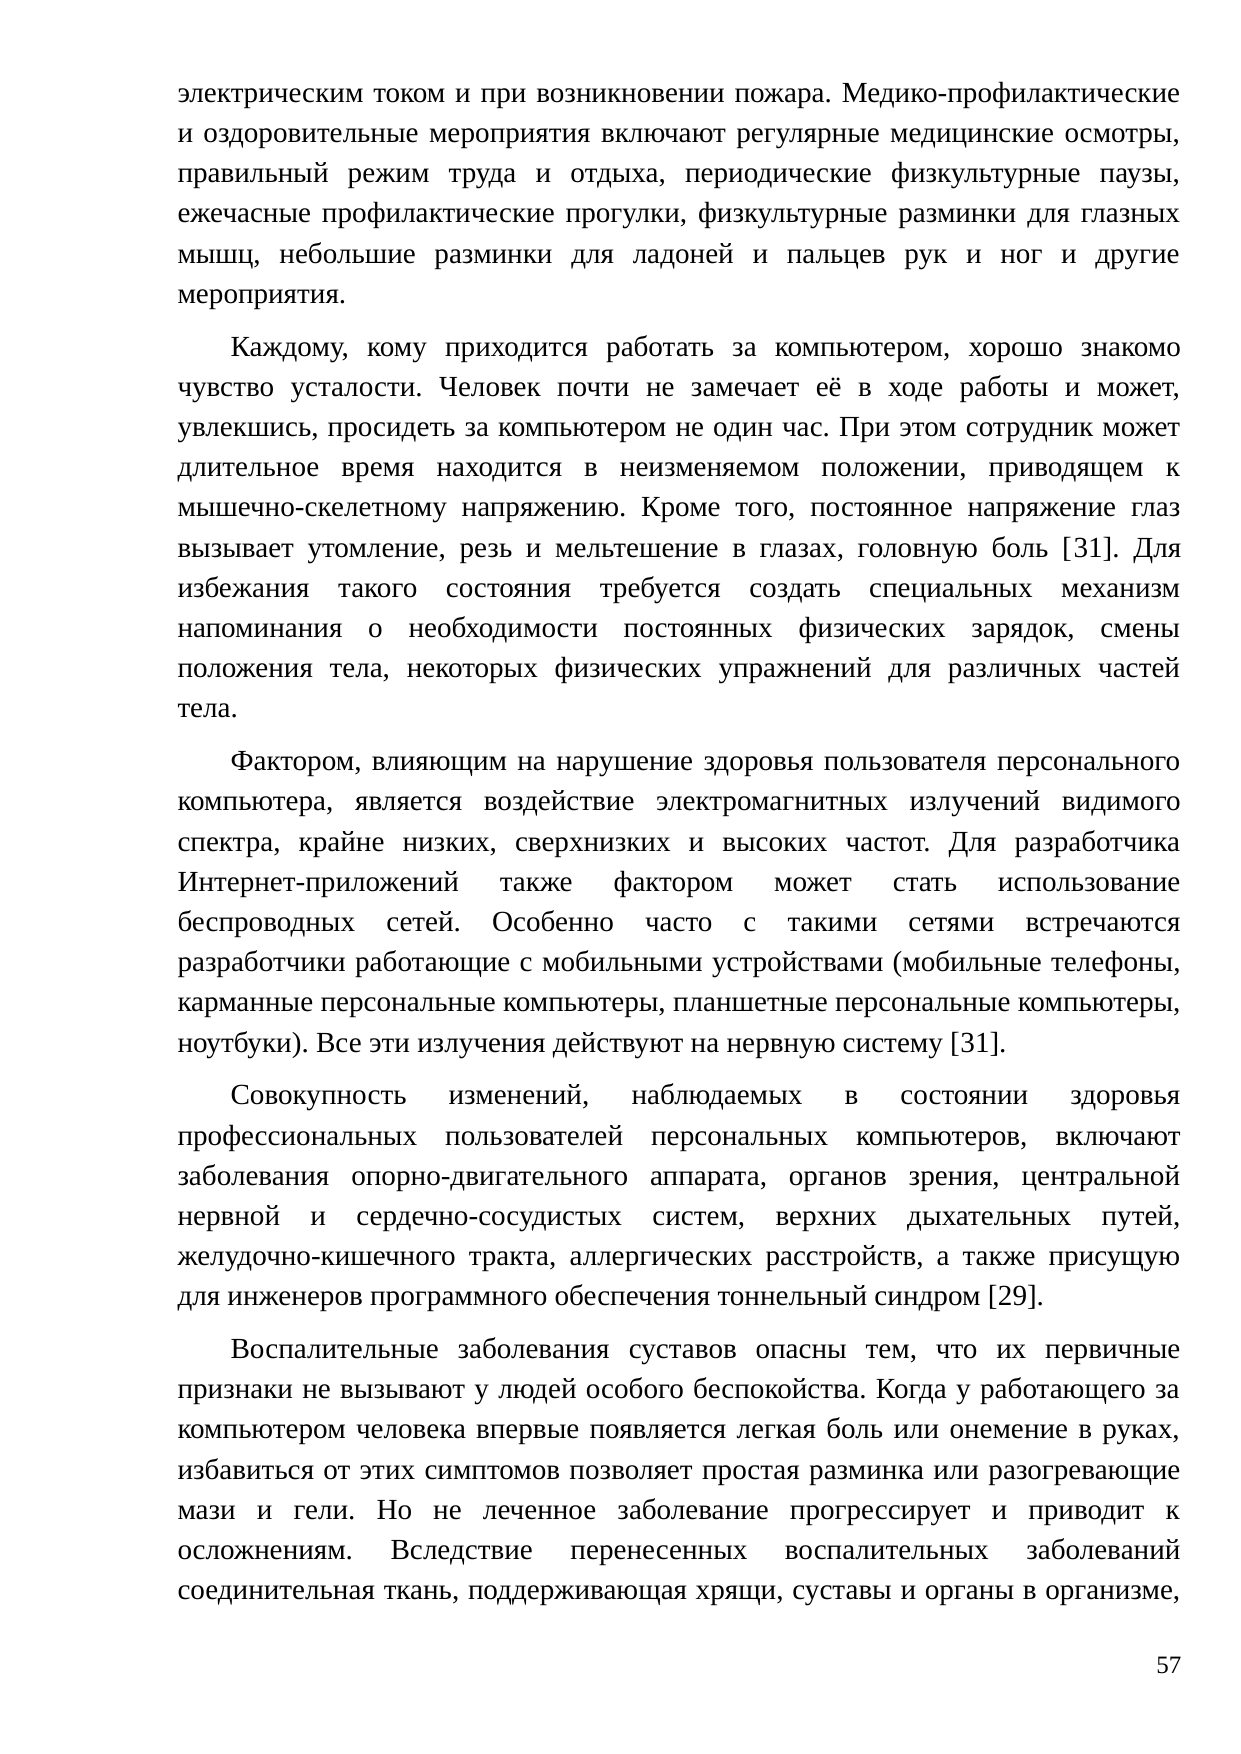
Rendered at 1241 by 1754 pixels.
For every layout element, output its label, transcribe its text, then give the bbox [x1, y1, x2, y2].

text электрическим током и при возникновении пожара. Медико-профилактические и оздоровительные мероприятия включают регулярные медицинские осмотры, правильный режим труда и отдыха, периодические физкультурные паузы, ежечасные профилактические прогулки, физкультурные разминки для глазных мышц, небольшие разминки для ладоней и пальцев рук и ног и другие мероприятия. [177, 75, 1181, 309]
text Каждому, кому приходится работать за компьютером, хорошо знакомо чувство усталости. Человек почти не замечает её в ходе работы и может, увлекшись, просидеть за компьютером не один час. При этом сотрудник может длительное время находится в неизменяемом положении, приводящем к мышечно-скелетному напряжению. Кроме того, постоянное напряжение глаз вызывает утомление, резь и мельтешение в глазах, головную боль [31]. Для избежания такого состояния требуется создать специальных механизм напоминания о необходимости постоянных физических зарядок, смены положения тела, некоторых физических упражнений для различных частей тела. [177, 329, 1181, 724]
text Фактором, влияющим на нарушение здоровья пользователя персонального компьютера, является воздействие электромагнитных излучений видимого спектра, крайне низких, сверхнизких и высоких частот. Для разработчика Интернет-приложений также фактором может стать использование беспроводных сетей. Особенно часто с такими сетями встречаются разработчики работающие с мобильными устройствами (мобильные телефоны, карманные персональные компьютеры, планшетные персональные компьютеры, ноутбуки). Все эти излучения действуют на нервную систему [31]. [177, 743, 1181, 1058]
text Воспалительные заболевания суставов опасны тем, что их первичные признаки не вызывают у людей особого беспокойства. Когда у работающего за компьютером человека впервые появляется легкая боль или онемение в руках, избавиться от этих симптомов позволяет простая разминка или разогревающие мази и гели. Но не леченное заболевание прогрессирует и приводит к осложнениям. Вследствие перенесенных воспалительных заболеваний соединительная ткань, поддерживающая хрящи, суставы и органы в организме, [177, 1331, 1181, 1606]
text Совокупность изменений, наблюдаемых в состоянии здоровья профессиональных пользователей персональных компьютеров, включают заболевания опорно-двигательного аппарата, органов зрения, центральной нервной и сердечно-сосудистых систем, верхних дыхательных путей, желудочно-кишечного тракта, аллергических расстройств, а также присущую для инженеров программного обеспечения тоннельный синдром [29]. [177, 1077, 1181, 1312]
